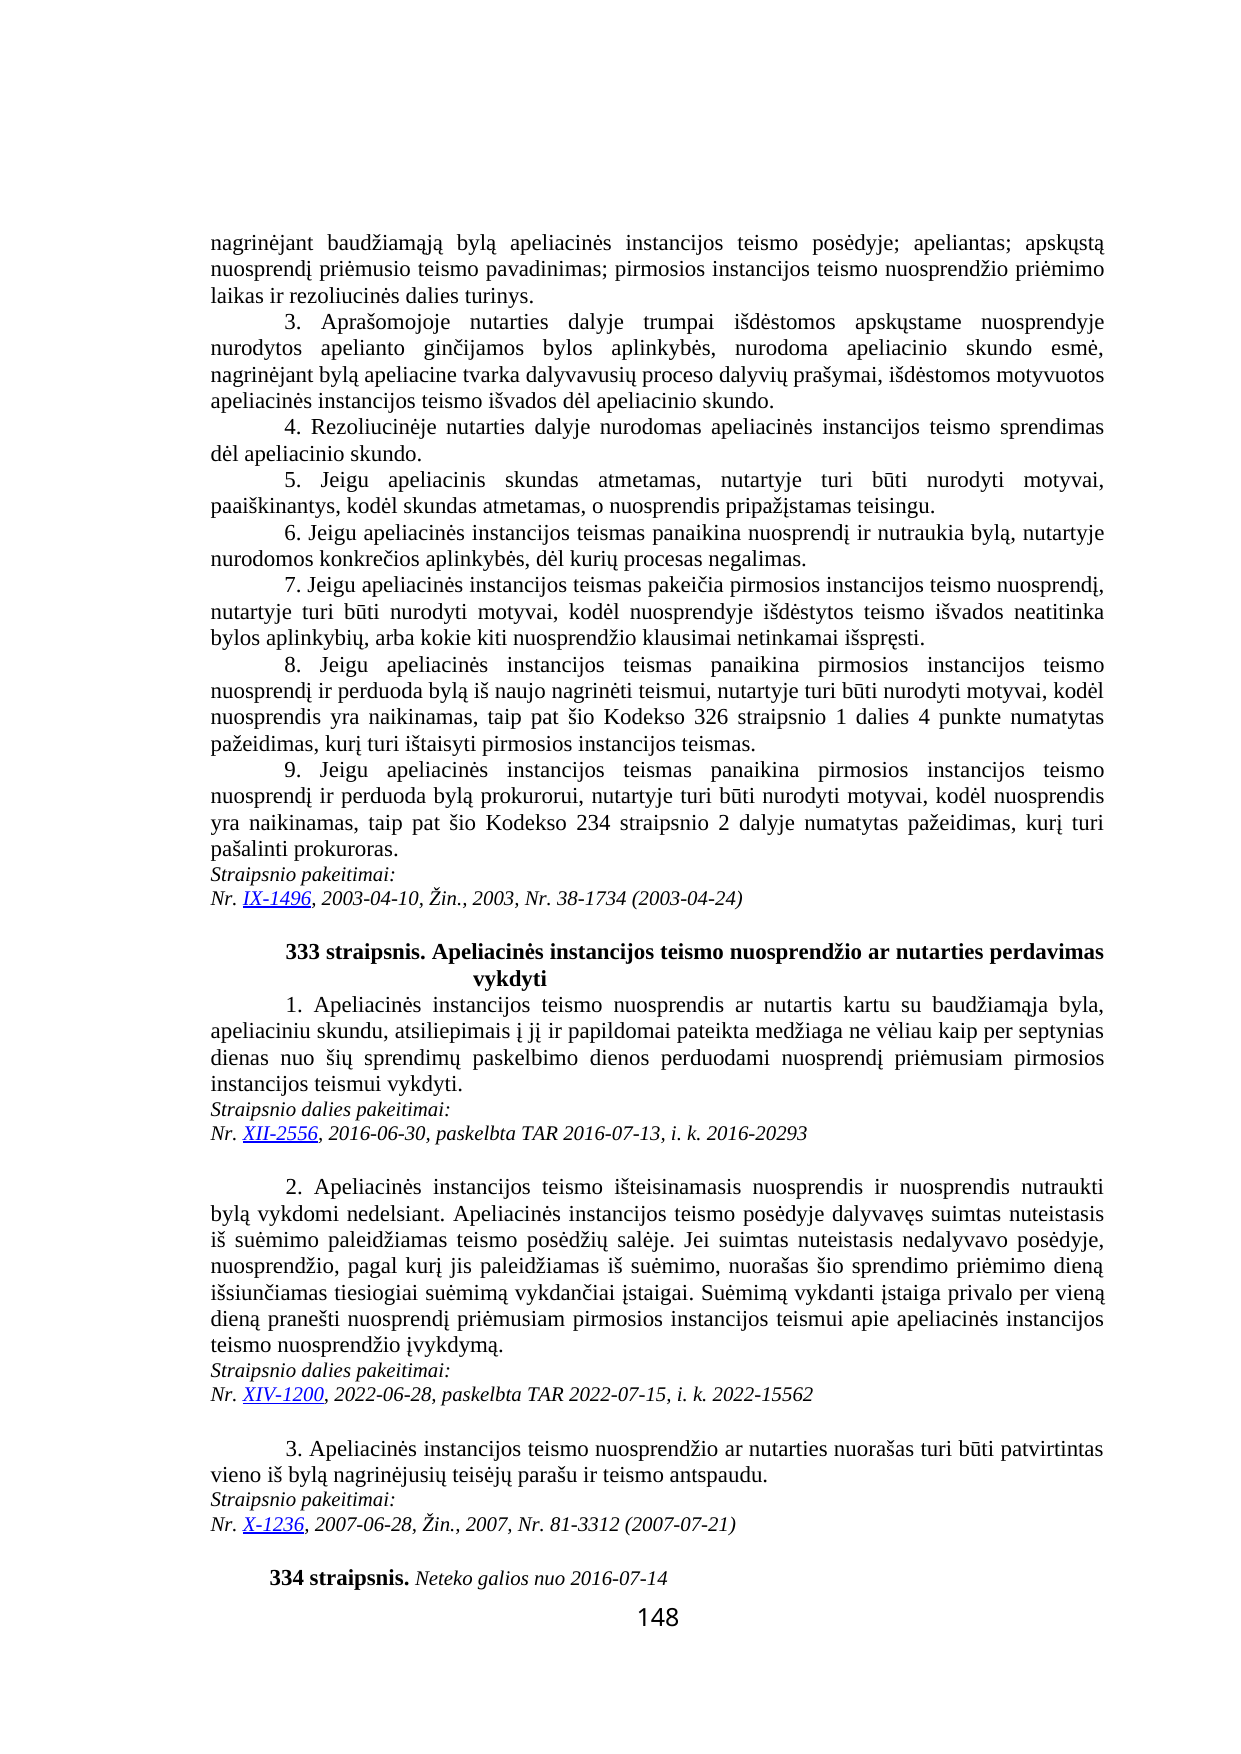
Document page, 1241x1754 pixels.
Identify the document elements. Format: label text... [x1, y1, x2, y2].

text 334 straipsnis. Neteko galios nuo 2016-07-14 [210, 1564, 1105, 1591]
text 2. Apeliacinės instancijos teismo išteisinamasis nuosprendis ir nuosprendis nutraukti bylą vykdomi nedelsiant. Apeliacinės instancijos teismo posėdyje dalyvavęs suimtas nuteistasis iš suėmimo paleidžiamas teismo posėdžių salėje. Jei suimtas nuteistasis nedalyvavo posėdyje, nuosprendžio, pagal kurį jis paleidžiamas iš suėmimo, nuorašas šio sprendimo priėmimo dieną išsiunčiamas tiesiogiai suėmimą vykdančiai įstaigai. Suėmimą vykdanti įstaiga privalo per vieną dieną pranešti nuosprendį priėmusiam pirmosios instancijos teismui apie apeliacinės instancijos teismo nuosprendžio įvykdymą. [210, 1173, 1105, 1358]
text Nr. IX-1496, 2003-04-10, Žin., 2003, Nr. 38-1734 (2003-04-24) [210, 886, 1105, 909]
text nagrinėjant baudžiamąją bylą apeliacinės instancijos teismo posėdyje; apeliantas; apskųstą nuosprendį priėmusio teismo pavadinimas; pirmosios instancijos teismo nuosprendžio priėmimo laikas ir rezoliucinės dalies turinys. [210, 229, 1105, 308]
text Straipsnio dalies pakeitimai: [210, 1096, 1105, 1121]
text 9. Jeigu apeliacinės instancijos teismas panaikina pirmosios instancijos teismo nuosprendį ir perduoda bylą prokurorui, nutartyje turi būti nurodyti motyvai, kodėl nuosprendis yra naikinamas, taip pat šio Kodekso 234 straipsnio 2 dalyje numatytas pažeidimas, kurį turi pašalinti prokuroras. [210, 756, 1105, 861]
text 7. Jeigu apeliacinės instancijos teismas pakeičia pirmosios instancijos teismo nuosprendį, nutartyje turi būti nurodyti motyvai, kodėl nuosprendyje išdėstytos teismo išvados neatitinka bylos aplinkybių, arba kokie kiti nuosprendžio klausimai netinkamai išspręsti. [210, 572, 1105, 651]
text 8. Jeigu apeliacinės instancijos teismas panaikina pirmosios instancijos teismo nuosprendį ir perduoda bylą iš naujo nagrinėti teismui, nutartyje turi būti nurodyti motyvai, kodėl nuosprendis yra naikinamas, taip pat šio Kodekso 326 straipsnio 1 dalies 4 punkte numatytas pažeidimas, kurį turi ištaisyti pirmosios instancijos teismas. [210, 651, 1105, 756]
text 4. Rezoliucinėje nutarties dalyje nurodomas apeliacinės instancijos teismo sprendimas dėl apeliacinio skundo. [210, 413, 1105, 466]
text 3. Apeliacinės instancijos teismo nuosprendžio ar nutarties nuorašas turi būti patvirtintas vieno iš bylą nagrinėjusių teisėjų parašu ir teismo antspaudu. [210, 1435, 1105, 1487]
text 333 straipsnis. Apeliacinės instancijos teismo nuosprendžio ar nutarties perdavimas vykdyti [285, 938, 1105, 991]
text 1. Apeliacinės instancijos teismo nuosprendis ar nutartis kartu su baudžiamąja byla, apeliaciniu skundu, atsiliepimais į jį ir papildomai pateikta medžiaga ne vėliau kaip per septynias dienas nuo šių sprendimų paskelbimo dienos perduodami nuosprendį priėmusiam pirmosios instancijos teismui vykdyti. [210, 991, 1105, 1096]
text Nr. XIV-1200, 2022-06-28, paskelbta TAR 2022-07-15, i. k. 2022-15562 [210, 1382, 1105, 1406]
text Nr. XII-2556, 2016-06-30, paskelbta TAR 2016-07-13, i. k. 2016-20293 [210, 1121, 1105, 1144]
text Straipsnio pakeitimai: [210, 1487, 1105, 1511]
text Straipsnio pakeitimai: [210, 861, 1105, 886]
text Straipsnio dalies pakeitimai: [210, 1358, 1105, 1382]
text 5. Jeigu apeliacinis skundas atmetamas, nutartyje turi būti nurodyti motyvai, paaiškinantys, kodėl skundas atmetamas, o nuosprendis pripažįstamas teisingu. [210, 466, 1105, 519]
text 6. Jeigu apeliacinės instancijos teismas panaikina nuosprendį ir nutraukia bylą, nutartyje nurodomos konkrečios aplinkybės, dėl kurių procesas negalimas. [210, 519, 1105, 572]
text 3. Aprašomojoje nutarties dalyje trumpai išdėstomos apskųstame nuosprendyje nurodytos apelianto ginčijamos bylos aplinkybės, nurodoma apeliacinio skundo esmė, nagrinėjant bylą apeliacine tvarka dalyvavusių proceso dalyvių prašymai, išdėstomos motyvuotos apeliacinės instancijos teismo išvados dėl apeliacinio skundo. [210, 308, 1105, 413]
text Nr. X-1236, 2007-06-28, Žin., 2007, Nr. 81-3312 (2007-07-21) [210, 1511, 1105, 1536]
